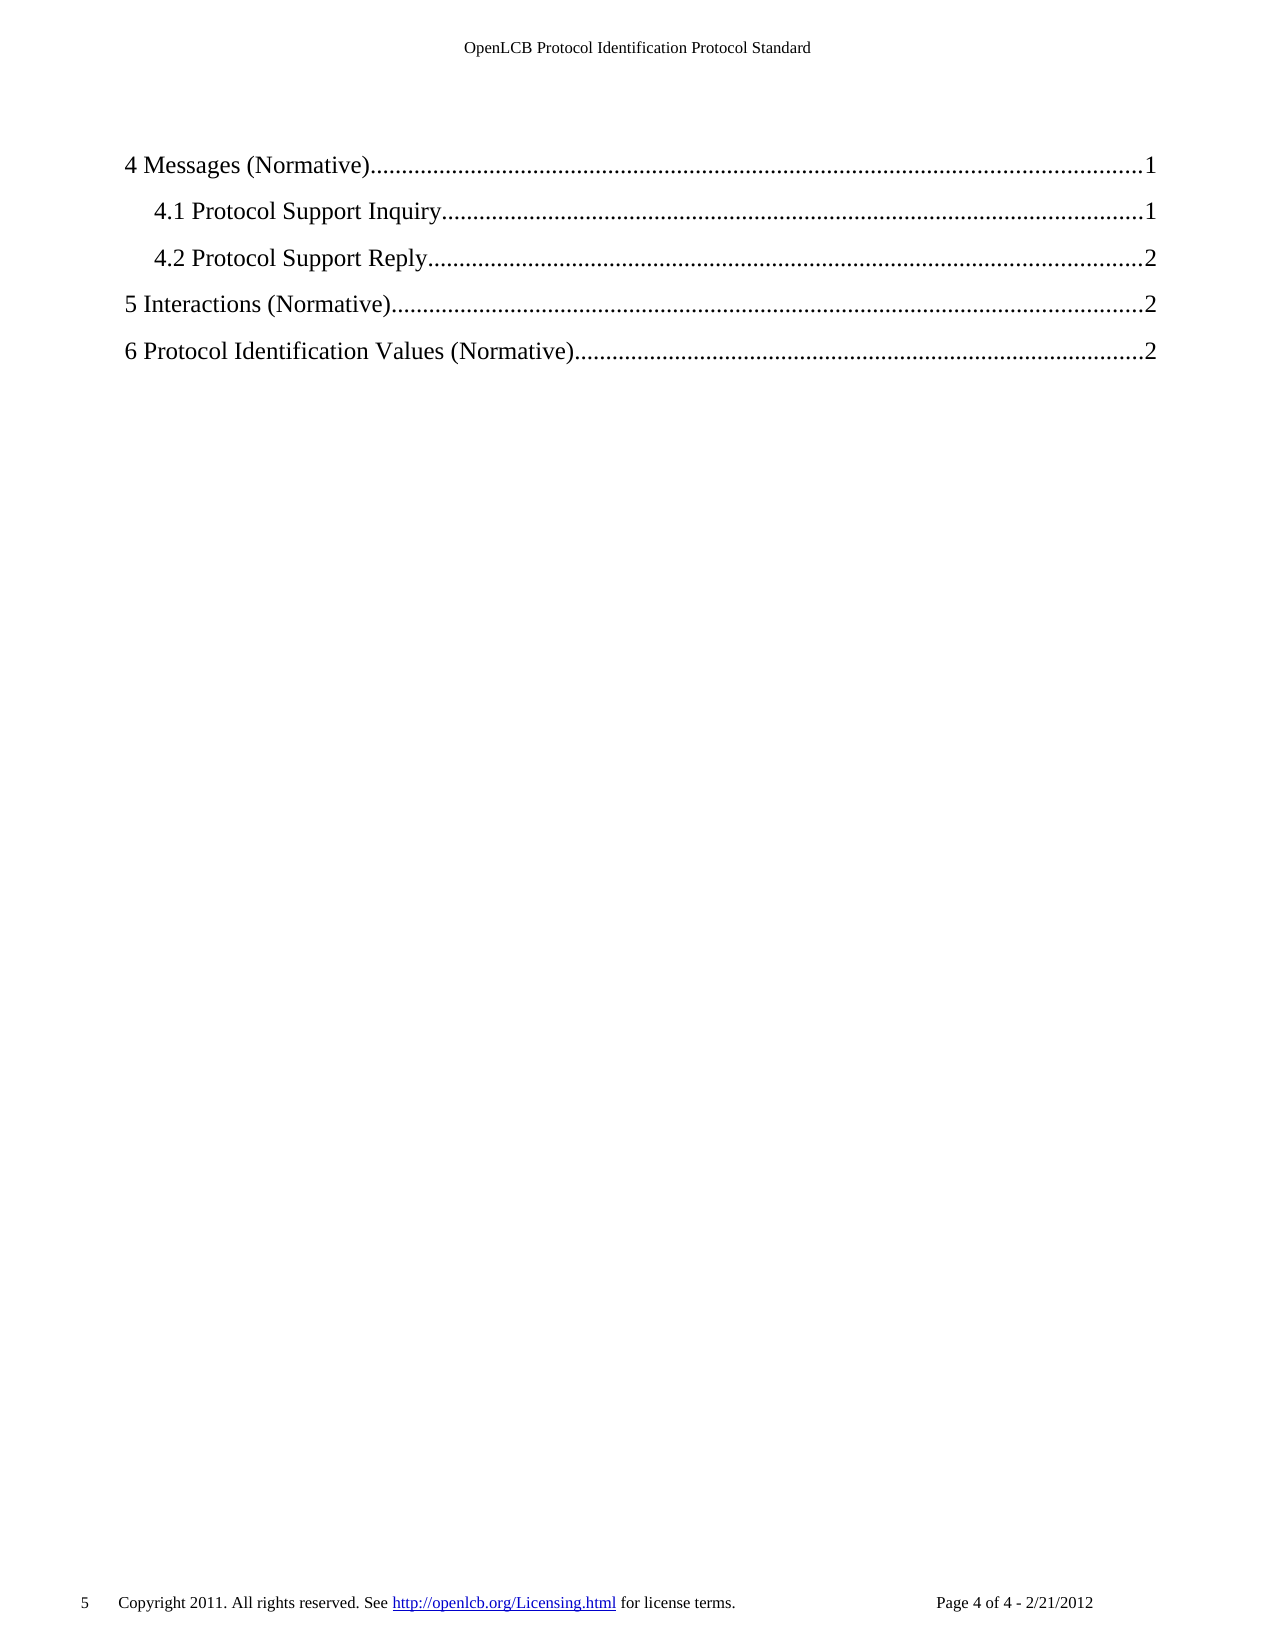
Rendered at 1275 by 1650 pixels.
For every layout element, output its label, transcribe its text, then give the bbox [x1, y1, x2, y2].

text 4 Messages (Normative) 1 [118, 150, 1157, 179]
text 5 Interactions (Normative) 2 [118, 289, 1157, 318]
text 4.2 Protocol Support Reply 2 [148, 243, 1157, 272]
text 6 Protocol Identification Values (Normative) 2 [118, 336, 1157, 364]
text 4.1 Protocol Support Inquiry 1 [148, 196, 1157, 225]
